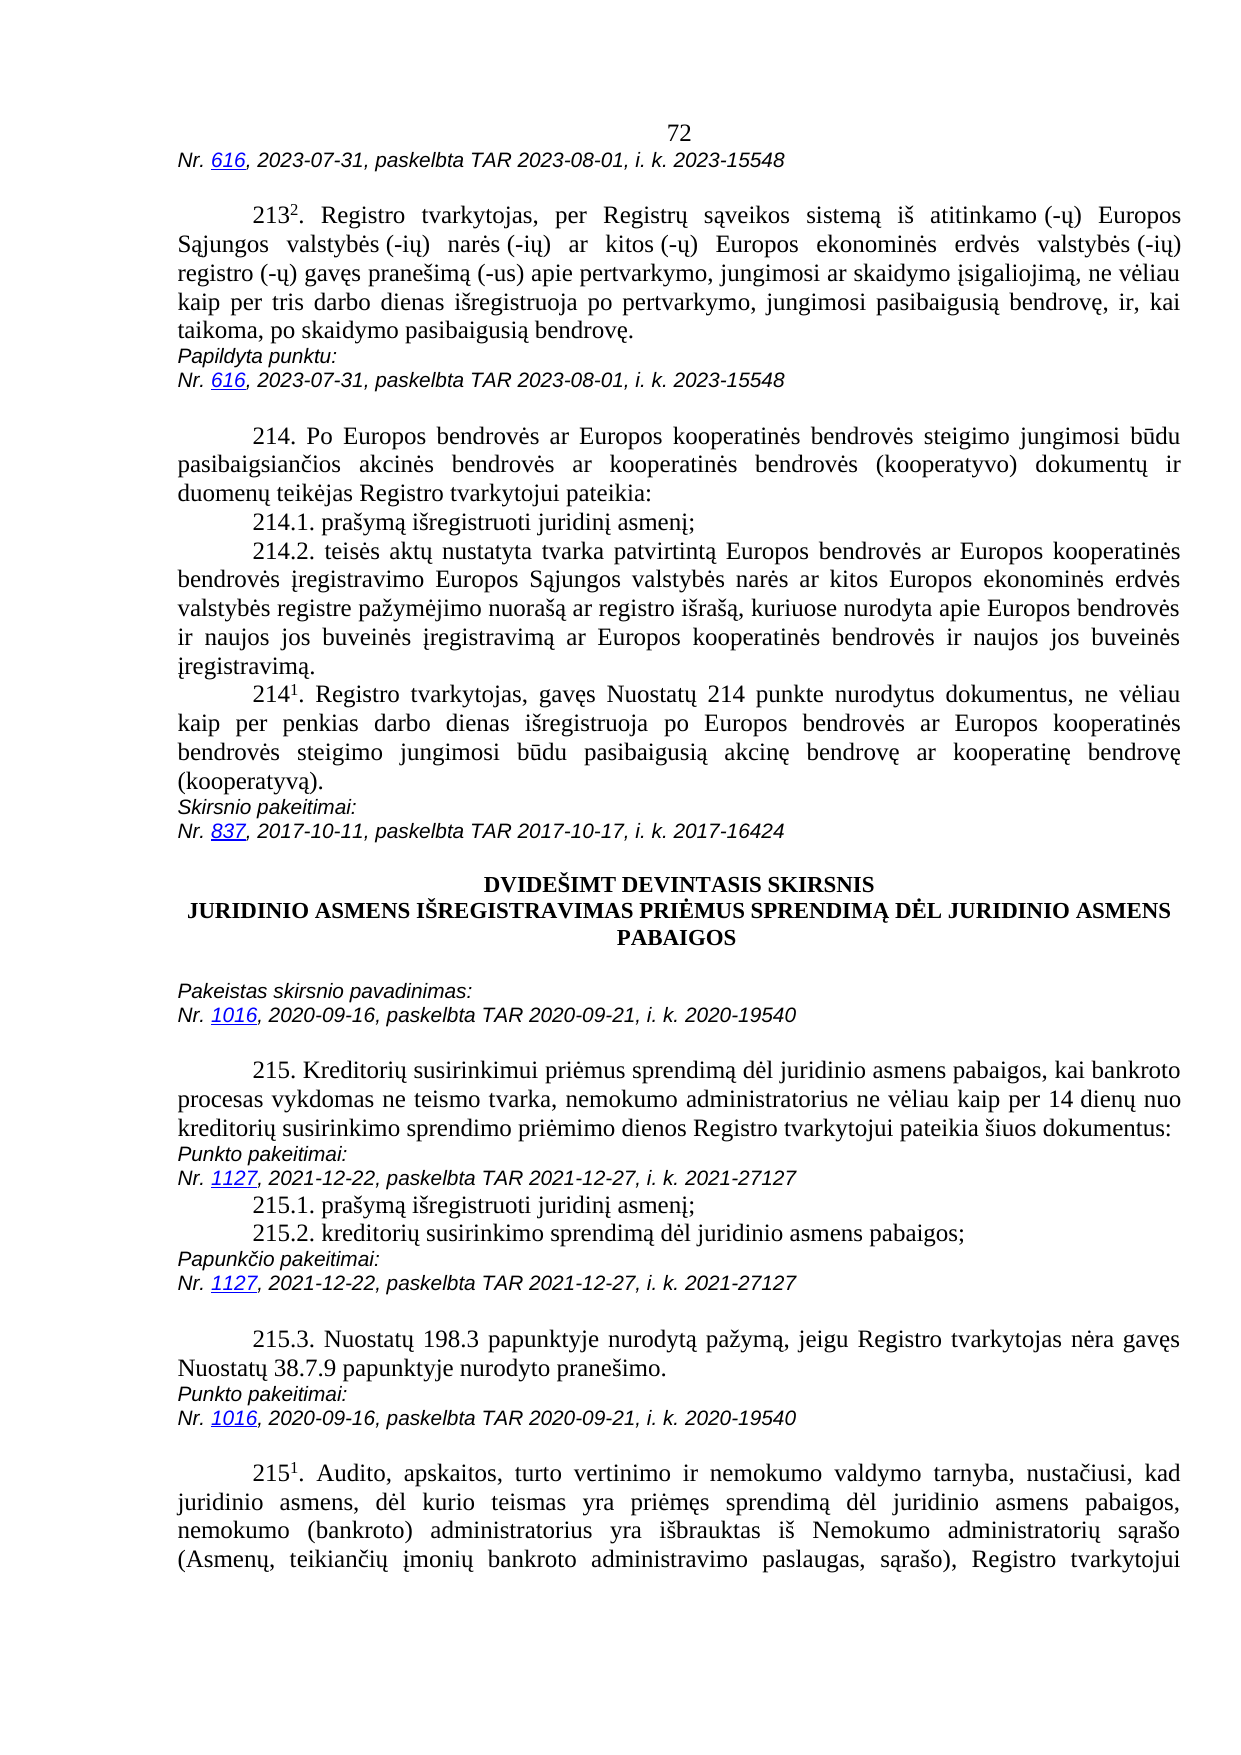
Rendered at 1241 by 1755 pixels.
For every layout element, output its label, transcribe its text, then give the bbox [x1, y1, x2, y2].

text Punkto pakeitimai: [177, 1142, 1181, 1166]
text 2132. Registro tvarkytojas, per Registrų sąveikos sistemą iš atitinkamo (-ų) Europos Sąjungos valstybės (-ių) narės (-ių) ar kitos (-ų) Europos ekonominės erdvės valstybės (-ių) registro (-ų) gavęs pranešimą (-us) apie pertvarkymo, jungimosi ar skaidymo įsigaliojimą, ne vėliau kaip per tris darbo dienas išregistruoja po pertvarkymo, jungimosi pasibaigusią bendrovę, ir, kai taikoma, po skaidymo pasibaigusią bendrovę. [177, 200, 1181, 344]
text Skirsnio pakeitimai: [177, 794, 1181, 818]
text Pakeistas skirsnio pavadinimas: [177, 979, 1181, 1003]
text 214.2. teisės aktų nustatyta tvarka patvirtintą Europos bendrovės ar Europos kooperatinės bendrovės įregistravimo Europos Sąjungos valstybės narės ar kitos Europos ekonominės erdvės valstybės registre pažymėjimo nuorašą ar registro išrašą, kuriuose nurodyta apie Europos bendrovės ir naujos jos buveinės įregistravimą ar Europos kooperatinės bendrovės ir naujos jos buveinės įregistravimą. [177, 536, 1181, 679]
text Nr. 616, 2023-07-31, paskelbta TAR 2023-08-01, i. k. 2023-15548 [177, 148, 1181, 172]
text 215. Kreditorių susirinkimui priėmus sprendimą dėl juridinio asmens pabaigos, kai bankroto procesas vykdomas ne teismo tvarka, nemokumo administratorius ne vėliau kaip per 14 dienų nuo kreditorių susirinkimo sprendimo priėmimo dienos Registro tvarkytojui pateikia šiuos dokumentus: [177, 1056, 1181, 1142]
text DVIDEŠIMT DEVINTASIS SKIRSNIS [177, 871, 1181, 897]
text 2151. Audito, apskaitos, turto vertinimo ir nemokumo valdymo tarnyba, nustačiusi, kad juridinio asmens, dėl kurio teismas yra priėmęs sprendimą dėl juridinio asmens pabaigos, nemokumo (bankroto) administratorius yra išbrauktas iš Nemokumo administratorių sąrašo (Asmenų, teikiančių įmonių bankroto administravimo paslaugas, sąrašo), Registro tvarkytojui [177, 1458, 1181, 1573]
text Nr. 1127, 2021-12-22, paskelbta TAR 2021-12-27, i. k. 2021-27127 [177, 1166, 1181, 1190]
text JURIDINIO ASMENS IŠREGISTRAVIMAS PRIĖMUS SPRENDIMĄ DĖL JURIDINIO ASMENS PABAIGOS [177, 897, 1181, 950]
text Papunkčio pakeitimai: [177, 1247, 1181, 1271]
text Nr. 616, 2023-07-31, paskelbta TAR 2023-08-01, i. k. 2023-15548 [177, 368, 1181, 392]
text 2141. Registro tvarkytojas, gavęs Nuostatų 214 punkte nurodytus dokumentus, ne vėliau kaip per penkias darbo dienas išregistruoja po Europos bendrovės ar Europos kooperatinės bendrovės steigimo jungimosi būdu pasibaigusią akcinę bendrovę ar kooperatinę bendrovę (kooperatyvą). [177, 679, 1181, 794]
text 215.1. prašymą išregistruoti juridinį asmenį; [177, 1190, 1181, 1218]
text Punkto pakeitimai: [177, 1381, 1181, 1405]
text Nr. 1127, 2021-12-22, paskelbta TAR 2021-12-27, i. k. 2021-27127 [177, 1271, 1181, 1295]
text 215.2. kreditorių susirinkimo sprendimą dėl juridinio asmens pabaigos; [177, 1218, 1181, 1247]
text 214.1. prašymą išregistruoti juridinį asmenį; [177, 507, 1181, 536]
text Nr. 1016, 2020-09-16, paskelbta TAR 2020-09-21, i. k. 2020-19540 [177, 1003, 1181, 1027]
text 214. Po Europos bendrovės ar Europos kooperatinės bendrovės steigimo jungimosi būdu pasibaigsiančios akcinės bendrovės ar kooperatinės bendrovės (kooperatyvo) dokumentų ir duomenų teikėjas Registro tvarkytojui pateikia: [177, 421, 1181, 507]
text Nr. 837, 2017-10-11, paskelbta TAR 2017-10-17, i. k. 2017-16424 [177, 818, 1181, 842]
text Papildyta punktu: [177, 344, 1181, 368]
text Nr. 1016, 2020-09-16, paskelbta TAR 2020-09-21, i. k. 2020-19540 [177, 1405, 1181, 1429]
text 215.3. Nuostatų 198.3 papunktyje nurodytą pažymą, jeigu Registro tvarkytojas nėra gavęs Nuostatų 38.7.9 papunktyje nurodyto pranešimo. [177, 1324, 1181, 1381]
